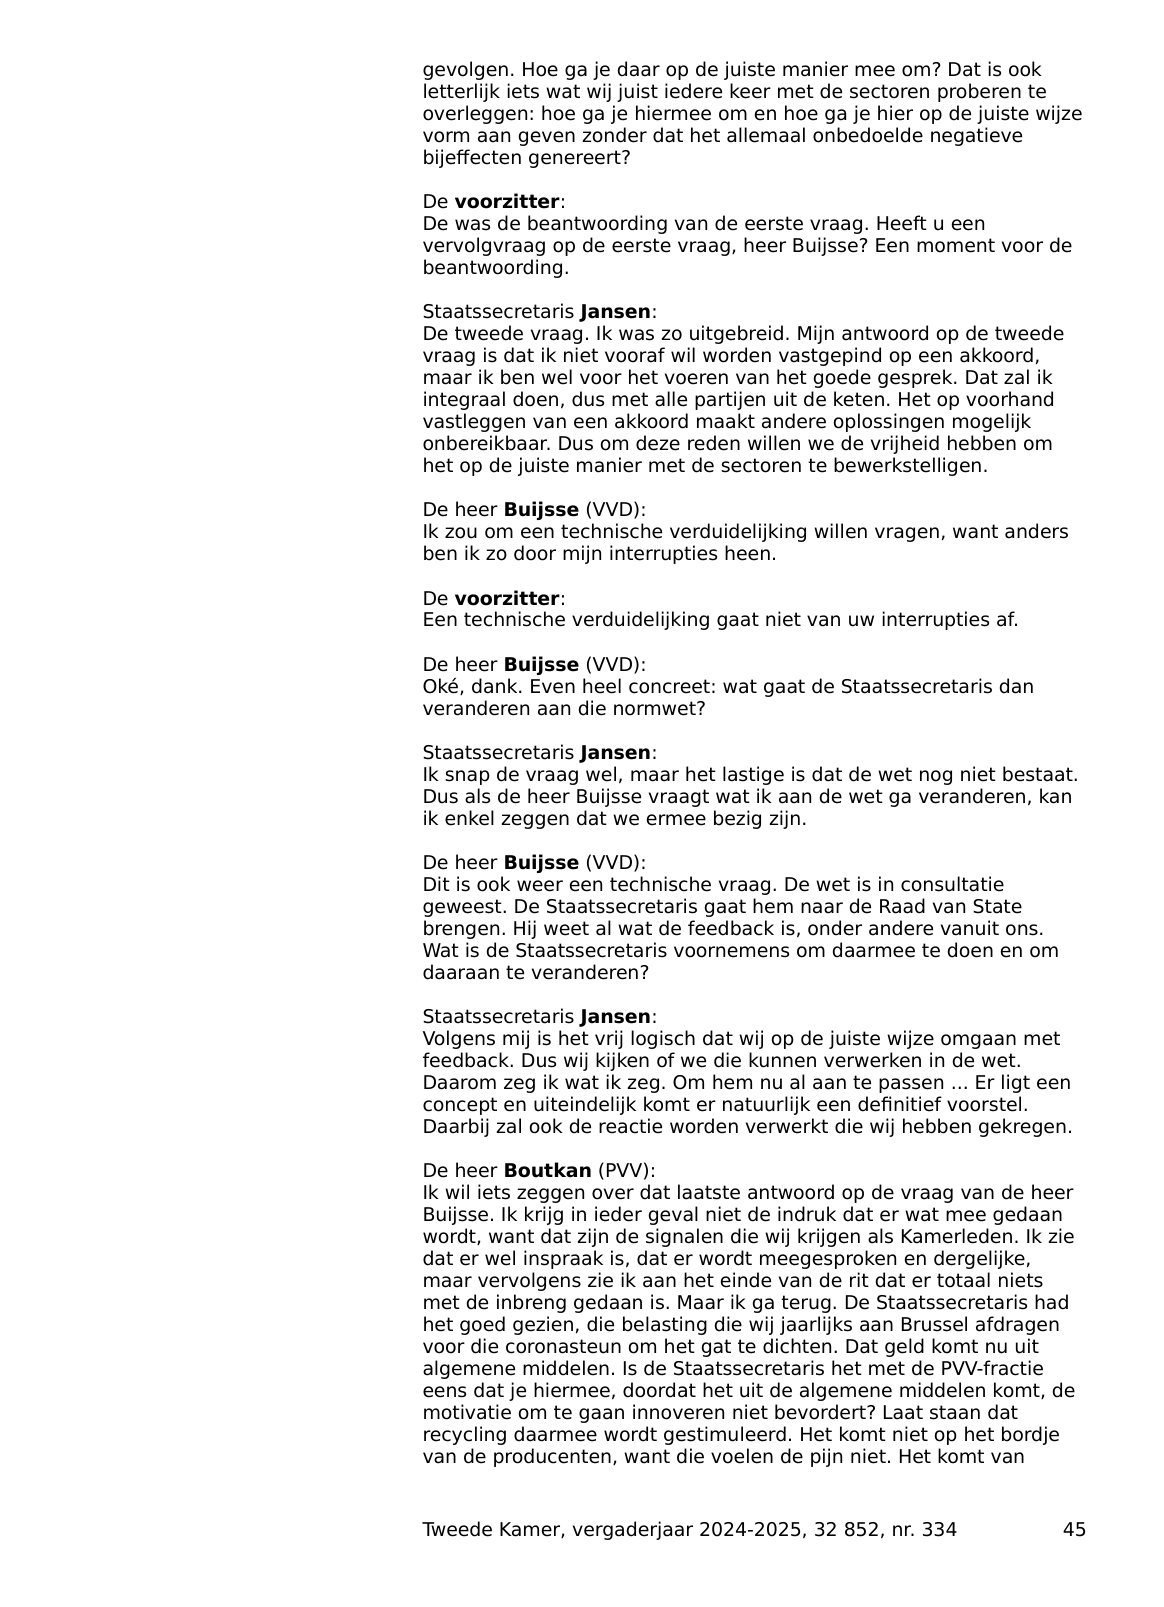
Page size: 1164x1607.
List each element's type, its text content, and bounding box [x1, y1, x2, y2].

text Ik wil iets zeggen over dat laatste antwoord op de vraag van de heer Buijsse. Ik krijg in ieder geval niet de indruk dat er wat mee gedaan wordt, want dat zijn de signalen die wij krijgen als Kamerleden. Ik zie dat er wel inspraak is, dat er wordt meegesproken en dergelijke, maar vervolgens zie ik aan het einde van de rit dat er totaal niets met de inbreng gedaan is. Maar ik ga terug. De Staatssecretaris had het goed gezien, die belasting die wij jaarlijks aan Brussel afdragen voor die coronasteun om het gat te dichten. Dat geld komt nu uit algemene middelen. Is de Staatssecretaris het met de PVV-fractie eens dat je hiermee, doordat het uit de algemene middelen komt, de motivatie om te gaan innoveren niet bevordert? Laat staan dat recycling daarmee wordt gestimuleerd. Het komt niet op het bordje van de producenten, want die voelen de pijn niet. Het komt van [422, 1182, 1087, 1468]
text Staatssecretaris Jansen: [422, 1006, 1087, 1028]
text De heer Boutkan (PVV): [422, 1160, 1087, 1182]
text Staatssecretaris Jansen: [422, 301, 1087, 323]
text De was de beantwoording van de eerste vraag. Heeft u een vervolgvraag op de eerste vraag, heer Buijsse? Een moment voor de beantwoording. [422, 213, 1087, 279]
text Ik zou om een technische verduidelijking willen vragen, want anders ben ik zo door mijn interrupties heen. [422, 521, 1087, 565]
text De heer Buijsse (VVD): [422, 852, 1087, 874]
text De heer Buijsse (VVD): [422, 653, 1087, 676]
text Ik snap de vraag wel, maar het lastige is dat de wet nog niet bestaat. Dus als de heer Buijsse vraagt wat ik aan de wet ga veranderen, kan ik enkel zeggen dat we ermee bezig zijn. [422, 764, 1087, 829]
text De tweede vraag. Ik was zo uitgebreid. Mijn antwoord op de tweede vraag is dat ik niet vooraf wil worden vastgepind op een akkoord, maar ik ben wel voor het voeren van het goede gesprek. Dat zal ik integraal doen, dus met alle partijen uit de keten. Het op voorhand vastleggen van een akkoord maakt andere oplossingen mogelijk onbereikbaar. Dus om deze reden willen we de vrijheid hebben om het op de juiste manier met de sectoren te bewerkstelligen. [422, 323, 1087, 477]
text Oké, dank. Even heel concreet: wat gaat de Staatssecretaris dan veranderen aan die normwet? [422, 676, 1087, 719]
text De heer Buijsse (VVD): [422, 499, 1087, 521]
text gevolgen. Hoe ga je daar op de juiste manier mee om? Dat is ook letterlijk iets wat wij juist iedere keer met de sectoren proberen te overleggen: hoe ga je hiermee om en hoe ga je hier op de juiste wijze vorm aan geven zonder dat het allemaal onbedoelde negatieve bijeffecten genereert? [422, 59, 1087, 169]
text De voorzitter: [422, 191, 1087, 213]
text Volgens mij is het vrij logisch dat wij op de juiste wijze omgaan met feedback. Dus wij kijken of we die kunnen verwerken in de wet. Daarom zeg ik wat ik zeg. Om hem nu al aan te passen ... Er ligt een concept en uiteindelijk komt er natuurlijk een definitief voorstel. Daarbij zal ook de reactie worden verwerkt die wij hebben gekregen. [422, 1028, 1087, 1138]
text Een technische verduidelijking gaat niet van uw interrupties af. [422, 609, 1087, 631]
text De voorzitter: [422, 587, 1087, 609]
text Staatssecretaris Jansen: [422, 742, 1087, 764]
text Dit is ook weer een technische vraag. De wet is in consultatie geweest. De Staatssecretaris gaat hem naar de Raad van State brengen. Hij weet al wat de feedback is, onder andere vanuit ons. Wat is de Staatssecretaris voornemens om daarmee te doen en om daaraan te veranderen? [422, 874, 1087, 984]
